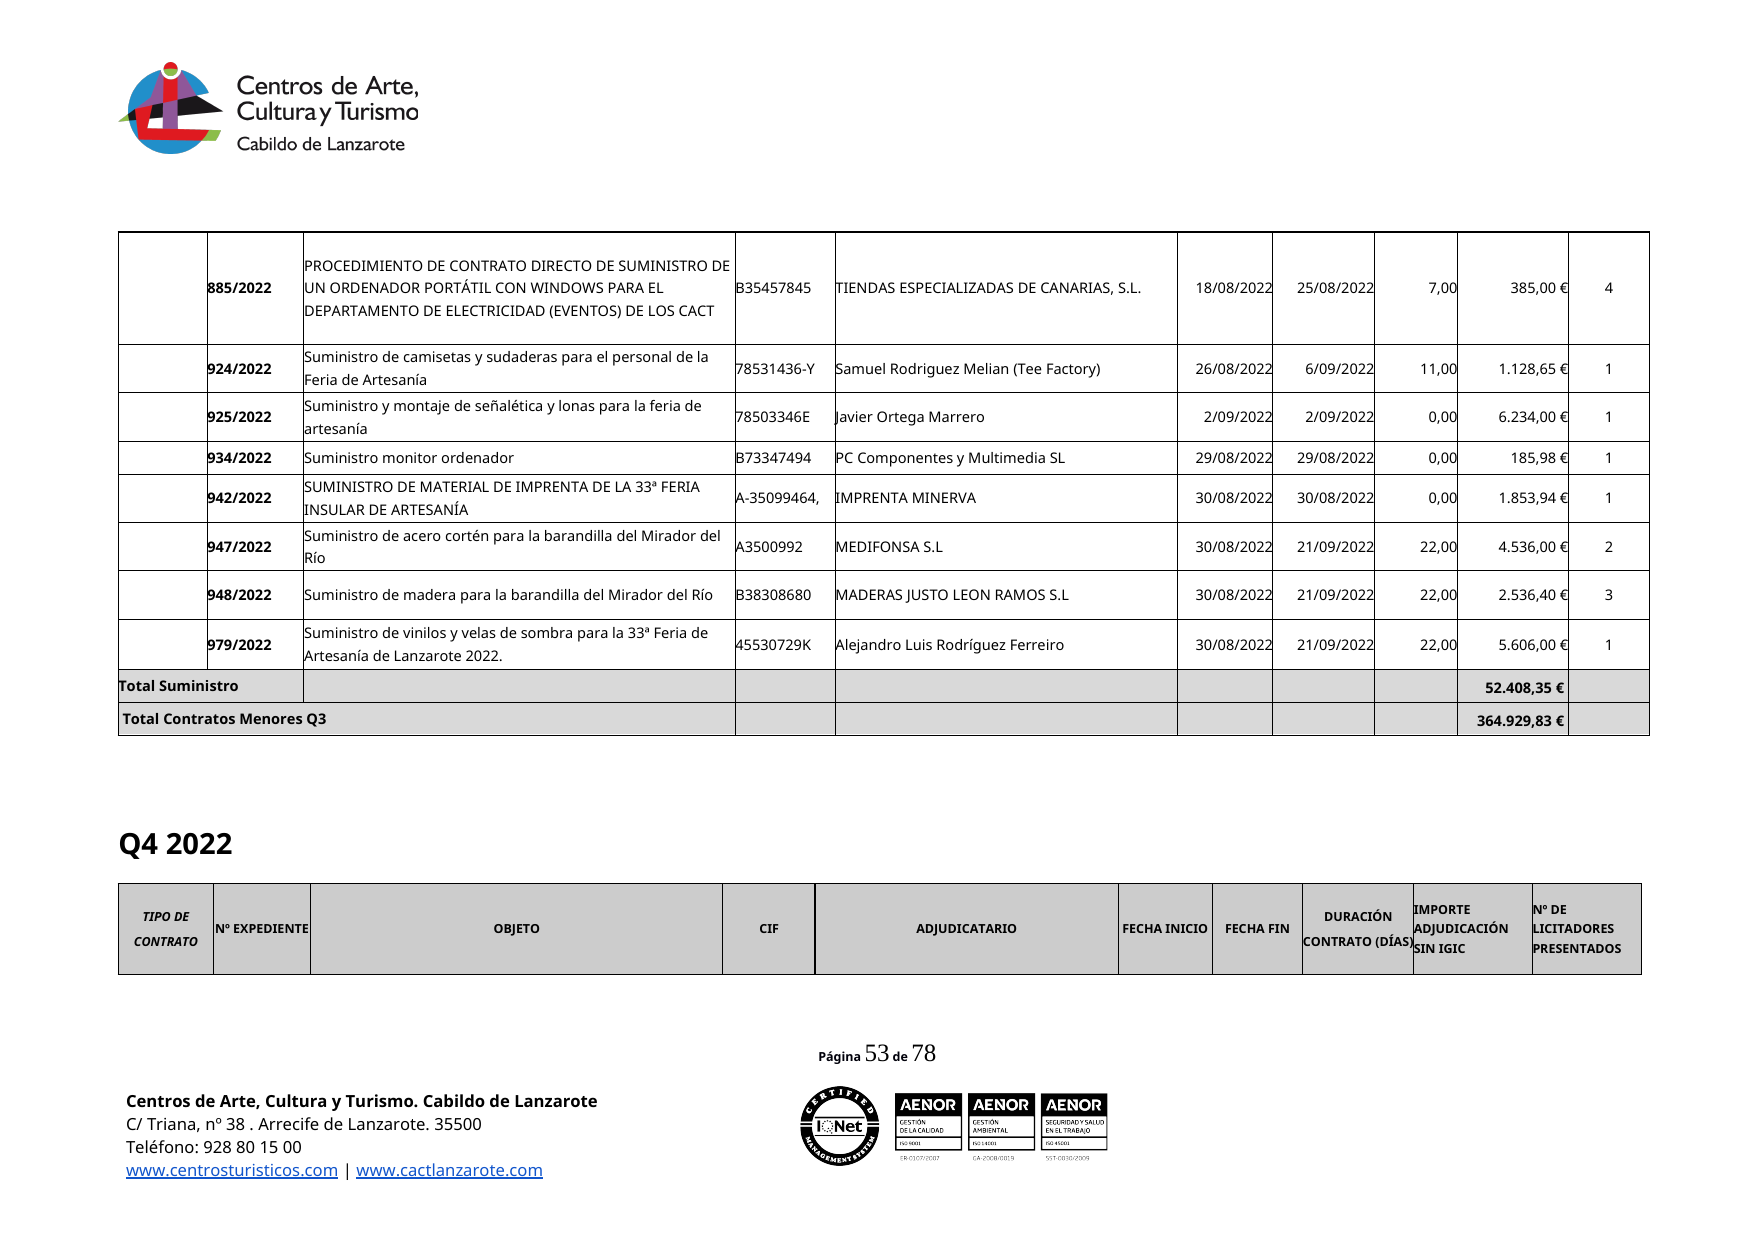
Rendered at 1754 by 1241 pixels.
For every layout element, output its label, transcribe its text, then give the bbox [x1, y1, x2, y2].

table_cell Suministro de vinilos y velas de sombra para la 33ª Feria de Artesanía de Lanzarote 2022. [304, 620, 735, 669]
table_header TIPO DE CONTRATO [119, 884, 213, 974]
table_cell 942/2022 [208, 475, 303, 522]
table_cell 2 [1569, 523, 1649, 570]
table_cell TIENDAS ESPECIALIZADAS DE CANARIAS, S.L. [836, 233, 1177, 344]
table_cell 7,00 [1375, 233, 1457, 344]
table_cell 0,00 [1375, 475, 1457, 522]
table_cell 1 [1569, 442, 1649, 473]
table_cell IMPRENTA MINERVA [836, 475, 1177, 522]
table_cell A-35099464, [736, 475, 835, 522]
table_cell 1 [1569, 620, 1649, 669]
table_cell 1 [1569, 345, 1649, 392]
table_cell 4 [1569, 233, 1649, 344]
table_cell 30/08/2022 [1178, 620, 1272, 669]
table_cell 925/2022 [208, 393, 303, 441]
table_cell 1 [1569, 475, 1649, 522]
table_header OBJETO [311, 884, 722, 974]
table_cell Suministro monitor ordenador [304, 442, 735, 473]
text Q4 2022 [118, 824, 1636, 863]
table_cell [119, 475, 207, 522]
table_cell [119, 620, 207, 669]
table_cell Suministro de acero cortén para la barandilla del Mirador del Río [304, 523, 735, 570]
table_cell Javier Ortega Marrero [836, 393, 1177, 441]
table_cell 2.536,40 € [1458, 571, 1568, 619]
table_cell 885/2022 [208, 233, 303, 344]
table_cell 185,98 € [1458, 442, 1568, 473]
table_cell Total Contratos Menores Q3 [119, 703, 735, 734]
table_cell 2/09/2022 [1273, 393, 1374, 441]
table_cell [836, 670, 1177, 702]
table_cell [119, 393, 207, 441]
table_cell 22,00 [1375, 523, 1457, 570]
table_cell 25/08/2022 [1273, 233, 1374, 344]
table_cell 22,00 [1375, 620, 1457, 669]
table_cell 52.408,35 € [1458, 670, 1568, 702]
table_cell [119, 345, 207, 392]
table_cell Suministro de camisetas y sudaderas para el personal de la Feria de Artesanía [304, 345, 735, 392]
table_cell PROCEDIMIENTO DE CONTRATO DIRECTO DE SUMINISTRO DE UN ORDENADOR PORTÁTIL CON WINDOWS PARA EL DEPARTAMENTO DE ELECTRICIDAD (EVENTOS) DE LOS CACT [304, 233, 735, 344]
picture [800, 1086, 1108, 1166]
table_cell B35457845 [736, 233, 835, 344]
table_cell Suministro y montaje de señalética y lonas para la feria de artesanía [304, 393, 735, 441]
table_cell [1178, 703, 1272, 734]
table_cell 1.128,65 € [1458, 345, 1568, 392]
table_header FECHA INICIO [1119, 884, 1212, 974]
table_cell Suministro de madera para la barandilla del Mirador del Río [304, 571, 735, 619]
table_header Nº EXPEDIENTE [214, 884, 310, 974]
table_cell [1569, 703, 1649, 734]
table_cell 4.536,00 € [1458, 523, 1568, 570]
table_cell B38308680 [736, 571, 835, 619]
table_cell 30/08/2022 [1273, 475, 1374, 522]
table_cell 30/08/2022 [1178, 475, 1272, 522]
table_cell 2/09/2022 [1178, 393, 1272, 441]
table_cell 948/2022 [208, 571, 303, 619]
table_cell 78503346E [736, 393, 835, 441]
table_cell Total Suministro [119, 670, 303, 702]
table_cell [304, 670, 735, 702]
table_cell 6.234,00 € [1458, 393, 1568, 441]
table_cell 3 [1569, 571, 1649, 619]
table_cell [119, 571, 207, 619]
table_cell 21/09/2022 [1273, 571, 1374, 619]
table_cell 5.606,00 € [1458, 620, 1568, 669]
table_cell A3500992 [736, 523, 835, 570]
table_cell 924/2022 [208, 345, 303, 392]
table_cell [1375, 670, 1457, 702]
table_cell 22,00 [1375, 571, 1457, 619]
table_cell 979/2022 [208, 620, 303, 669]
table_cell 11,00 [1375, 345, 1457, 392]
table_header Nº DE LICITADORES PRESENTADOS [1533, 884, 1641, 974]
table_header CIF [723, 884, 814, 974]
table_header ADJUDICATARIO [816, 884, 1118, 974]
table_cell 1 [1569, 393, 1649, 441]
table_cell 947/2022 [208, 523, 303, 570]
table_cell [1569, 670, 1649, 702]
table_cell [119, 523, 207, 570]
table_cell 1.853,94 € [1458, 475, 1568, 522]
table_cell 29/08/2022 [1178, 442, 1272, 473]
table_cell B73347494 [736, 442, 835, 473]
table_cell [836, 703, 1177, 734]
table_cell 30/08/2022 [1178, 523, 1272, 570]
table_header DURACIÓN CONTRATO (DÍAS) [1303, 884, 1413, 974]
table_cell 45530729K [736, 620, 835, 669]
table_cell [1178, 670, 1272, 702]
picture [118, 62, 418, 154]
table_cell 29/08/2022 [1273, 442, 1374, 473]
table_cell [1273, 670, 1374, 702]
table_cell SUMINISTRO DE MATERIAL DE IMPRENTA DE LA 33ª FERIA INSULAR DE ARTESANÍA [304, 475, 735, 522]
table_cell 21/09/2022 [1273, 523, 1374, 570]
table_cell 26/08/2022 [1178, 345, 1272, 392]
table_cell 21/09/2022 [1273, 620, 1374, 669]
table_header IMPORTE ADJUDICACIÓN SIN IGIC [1414, 884, 1532, 974]
table_cell 364.929,83 € [1458, 703, 1568, 734]
table_cell 6/09/2022 [1273, 345, 1374, 392]
table_cell Alejandro Luis Rodríguez Ferreiro [836, 620, 1177, 669]
table_cell [736, 670, 835, 702]
table_cell MEDIFONSA S.L [836, 523, 1177, 570]
table_cell 0,00 [1375, 442, 1457, 473]
table_cell 385,00 € [1458, 233, 1568, 344]
table_header FECHA FIN [1213, 884, 1302, 974]
table_cell 18/08/2022 [1178, 233, 1272, 344]
table_cell 934/2022 [208, 442, 303, 473]
table_cell Samuel Rodriguez Melian (Tee Factory) [836, 345, 1177, 392]
table_cell 0,00 [1375, 393, 1457, 441]
table_cell [1273, 703, 1374, 734]
table_cell 30/08/2022 [1178, 571, 1272, 619]
table_cell [119, 442, 207, 473]
table_cell MADERAS JUSTO LEON RAMOS S.L [836, 571, 1177, 619]
table_cell PC Componentes y Multimedia SL [836, 442, 1177, 473]
table_cell [736, 703, 835, 734]
table_cell [119, 233, 207, 344]
table_cell 78531436-Y [736, 345, 835, 392]
table_cell [1375, 703, 1457, 734]
